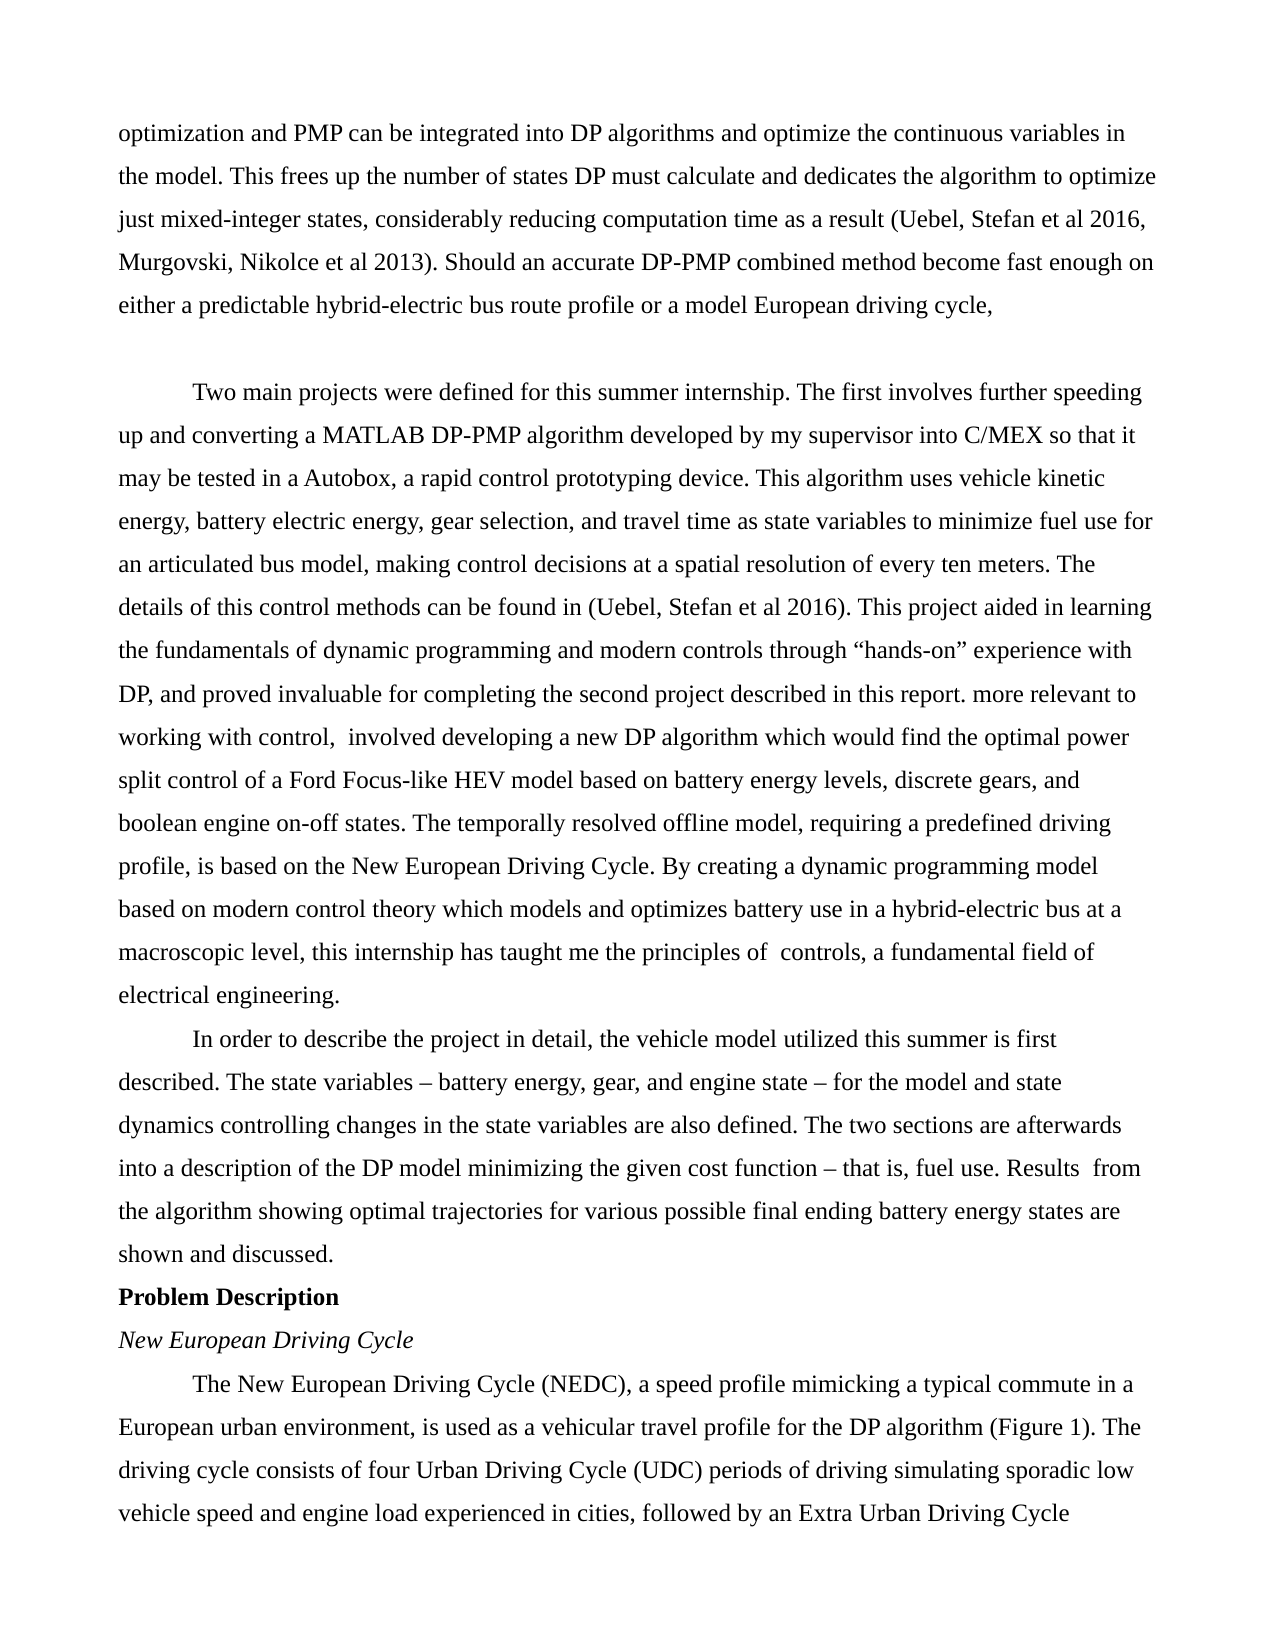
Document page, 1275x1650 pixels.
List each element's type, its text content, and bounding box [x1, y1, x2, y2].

text optimization and PMP can be integrated into DP algorithms and optimize the continuous variables in the model. This frees up the number of states DP must calculate and dedicates the algorithm to optimize just mixed-integer states, considerably reducing computation time as a result (Uebel, Stefan et al 2016, Murgovski, Nikolce et al 2013). Should an accurate DP-PMP combined method become fast enough on either a predictable hybrid-electric bus route profile or a model European driving cycle, [118, 118, 1157, 319]
text New European Driving Cycle [118, 1326, 1157, 1354]
text Problem Description [118, 1282, 1157, 1311]
text Two main projects were defined for this summer internship. The first involves further speeding up and converting a MATLAB DP-PMP algorithm developed by my supervisor into C/MEX so that it may be tested in a Autobox, a rapid control prototyping device. This algorithm uses vehicle kinetic energy, battery electric energy, gear selection, and travel time as state variables to minimize fuel use for an articulated bus model, making control decisions at a spatial resolution of every ten meters. The details of this control methods can be found in (Uebel, Stefan et al 2016). This project aided in learning the fundamentals of dynamic programming and modern controls through “hands-on” experience with DP, and proved invaluable for completing the second project described in this report. more relevant to working with control, involved developing a new DP algorithm which would find the optimal power split control of a Ford Focus-like HEV model based on battery energy levels, discrete gears, and boolean engine on-off states. The temporally resolved offline model, requiring a predefined driving profile, is based on the New European Driving Cycle. By creating a dynamic programming model based on modern control theory which models and optimizes battery use in a hybrid-electric bus at a macroscopic level, this internship has taught me the principles of controls, a fundamental field of electrical engineering. [118, 377, 1157, 1009]
text In order to describe the project in detail, the vehicle model utilized this summer is first described. The state variables – battery energy, gear, and engine state – for the model and state dynamics controlling changes in the state variables are also defined. The two sections are afterwards into a description of the DP model minimizing the given cost function – that is, fuel use. Results from the algorithm showing optimal trajectories for various possible final ending battery energy states are shown and discussed. [118, 1024, 1157, 1268]
text The New European Driving Cycle (NEDC), a speed profile mimicking a typical commute in a European urban environment, is used as a vehicular travel profile for the DP algorithm (Figure 1). The driving cycle consists of four Urban Driving Cycle (UDC) periods of driving simulating sporadic low vehicle speed and engine load experienced in cities, followed by an Extra Urban Driving Cycle [118, 1369, 1157, 1527]
